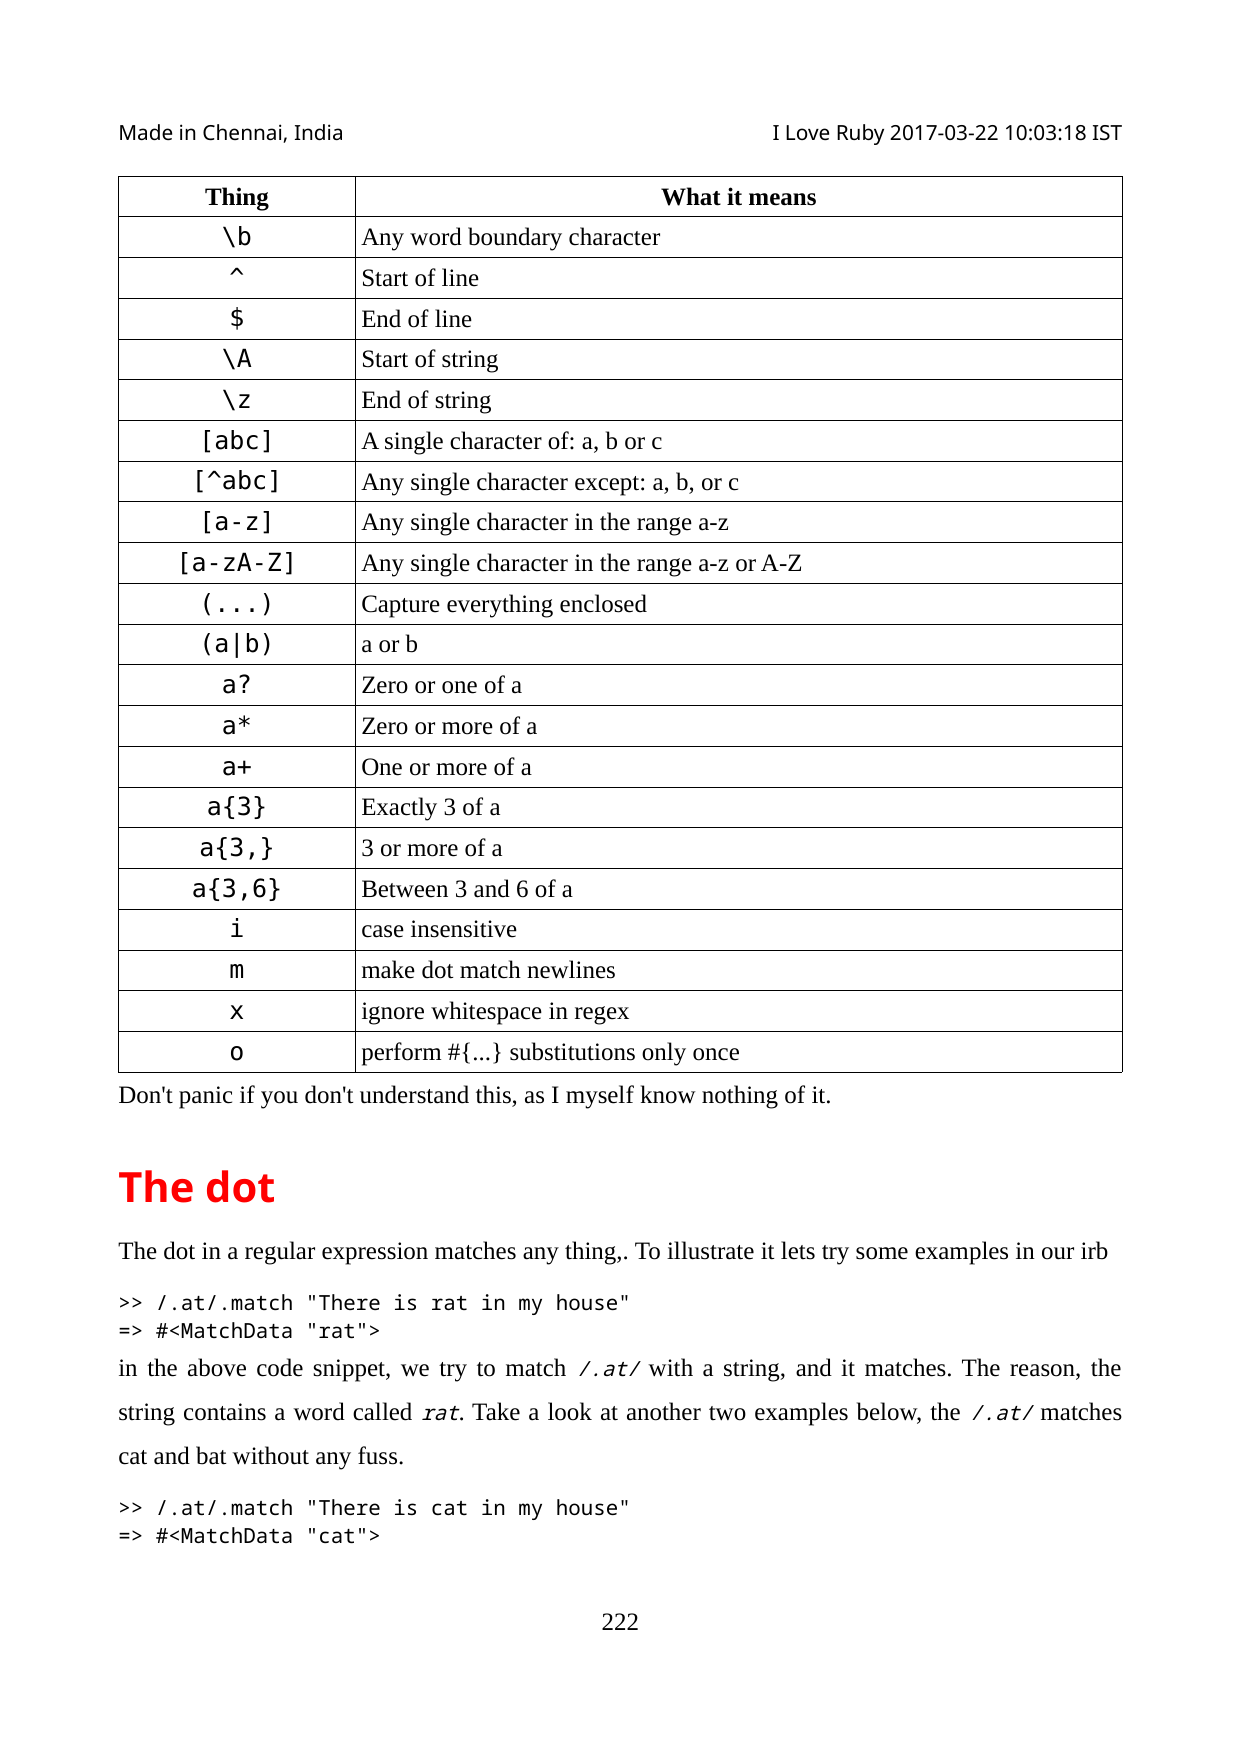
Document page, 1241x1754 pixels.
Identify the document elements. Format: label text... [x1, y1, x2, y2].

subtitle The dot [118, 1158, 1122, 1214]
text in the above code snippet, we try to match /.at/ with a string, and it matches. The reason, the string contains a word called rat. Take a look at another two examples below, the /.at/ matches cat and bat without any fuss. [118, 1353, 1122, 1470]
table_cell (...) [119, 584, 355, 624]
table_cell End of line [356, 299, 1122, 338]
table_cell \z [119, 380, 355, 420]
table_cell A single character of: a, b or c [356, 421, 1122, 461]
table_header Thing [119, 177, 355, 216]
table_cell (a|b) [119, 625, 355, 664]
text Don't panic if you don't understand this, as I myself know nothing of it. [118, 1081, 1122, 1109]
text => #<MatchData "cat"> [118, 1522, 1122, 1550]
table_cell [abc] [119, 421, 355, 461]
text >> /.at/.match "There is cat in my house" [118, 1493, 1122, 1522]
table_cell i [119, 910, 355, 949]
table_cell Exactly 3 of a [356, 788, 1122, 827]
table_header What it means [356, 177, 1122, 216]
table_cell perform #{...} substitutions only once [356, 1032, 1122, 1072]
table_cell make dot match newlines [356, 951, 1122, 990]
table_cell a or b [356, 625, 1122, 664]
table_cell Any single character except: a, b, or c [356, 462, 1122, 501]
table_cell a{3,6} [119, 869, 355, 909]
table_cell a{3,} [119, 828, 355, 868]
table_cell Start of line [356, 258, 1122, 298]
table_cell ^ [119, 258, 355, 298]
table_cell Zero or more of a [356, 706, 1122, 746]
table_cell x [119, 991, 355, 1031]
table_cell One or more of a [356, 747, 1122, 787]
table_cell a? [119, 665, 355, 705]
table_cell [a-z] [119, 502, 355, 542]
table_cell Any single character in the range a-z [356, 502, 1122, 542]
table_cell End of string [356, 380, 1122, 420]
table_cell ignore whitespace in regex [356, 991, 1122, 1031]
table_cell o [119, 1032, 355, 1072]
table_cell Any single character in the range a-z or A-Z [356, 543, 1122, 583]
table_cell Any word boundary character [356, 217, 1122, 257]
text The dot in a regular expression matches any thing,. To illustrate it lets try some examples in our irb [118, 1236, 1122, 1264]
table_cell [^abc] [119, 462, 355, 501]
table_cell m [119, 951, 355, 990]
table_cell $ [119, 299, 355, 338]
table_cell a* [119, 706, 355, 746]
table_cell 3 or more of a [356, 828, 1122, 868]
table_cell [a-zA-Z] [119, 543, 355, 583]
text >> /.at/.match "There is rat in my house" [118, 1288, 1122, 1316]
table_cell Zero or one of a [356, 665, 1122, 705]
text => #<MatchData "rat"> [118, 1316, 1122, 1344]
table_cell \A [119, 340, 355, 379]
table_cell a{3} [119, 788, 355, 827]
table_cell Capture everything enclosed [356, 584, 1122, 624]
table_cell \b [119, 217, 355, 257]
table_cell a+ [119, 747, 355, 787]
table_cell Start of string [356, 340, 1122, 379]
table_cell case insensitive [356, 910, 1122, 949]
table_cell Between 3 and 6 of a [356, 869, 1122, 909]
